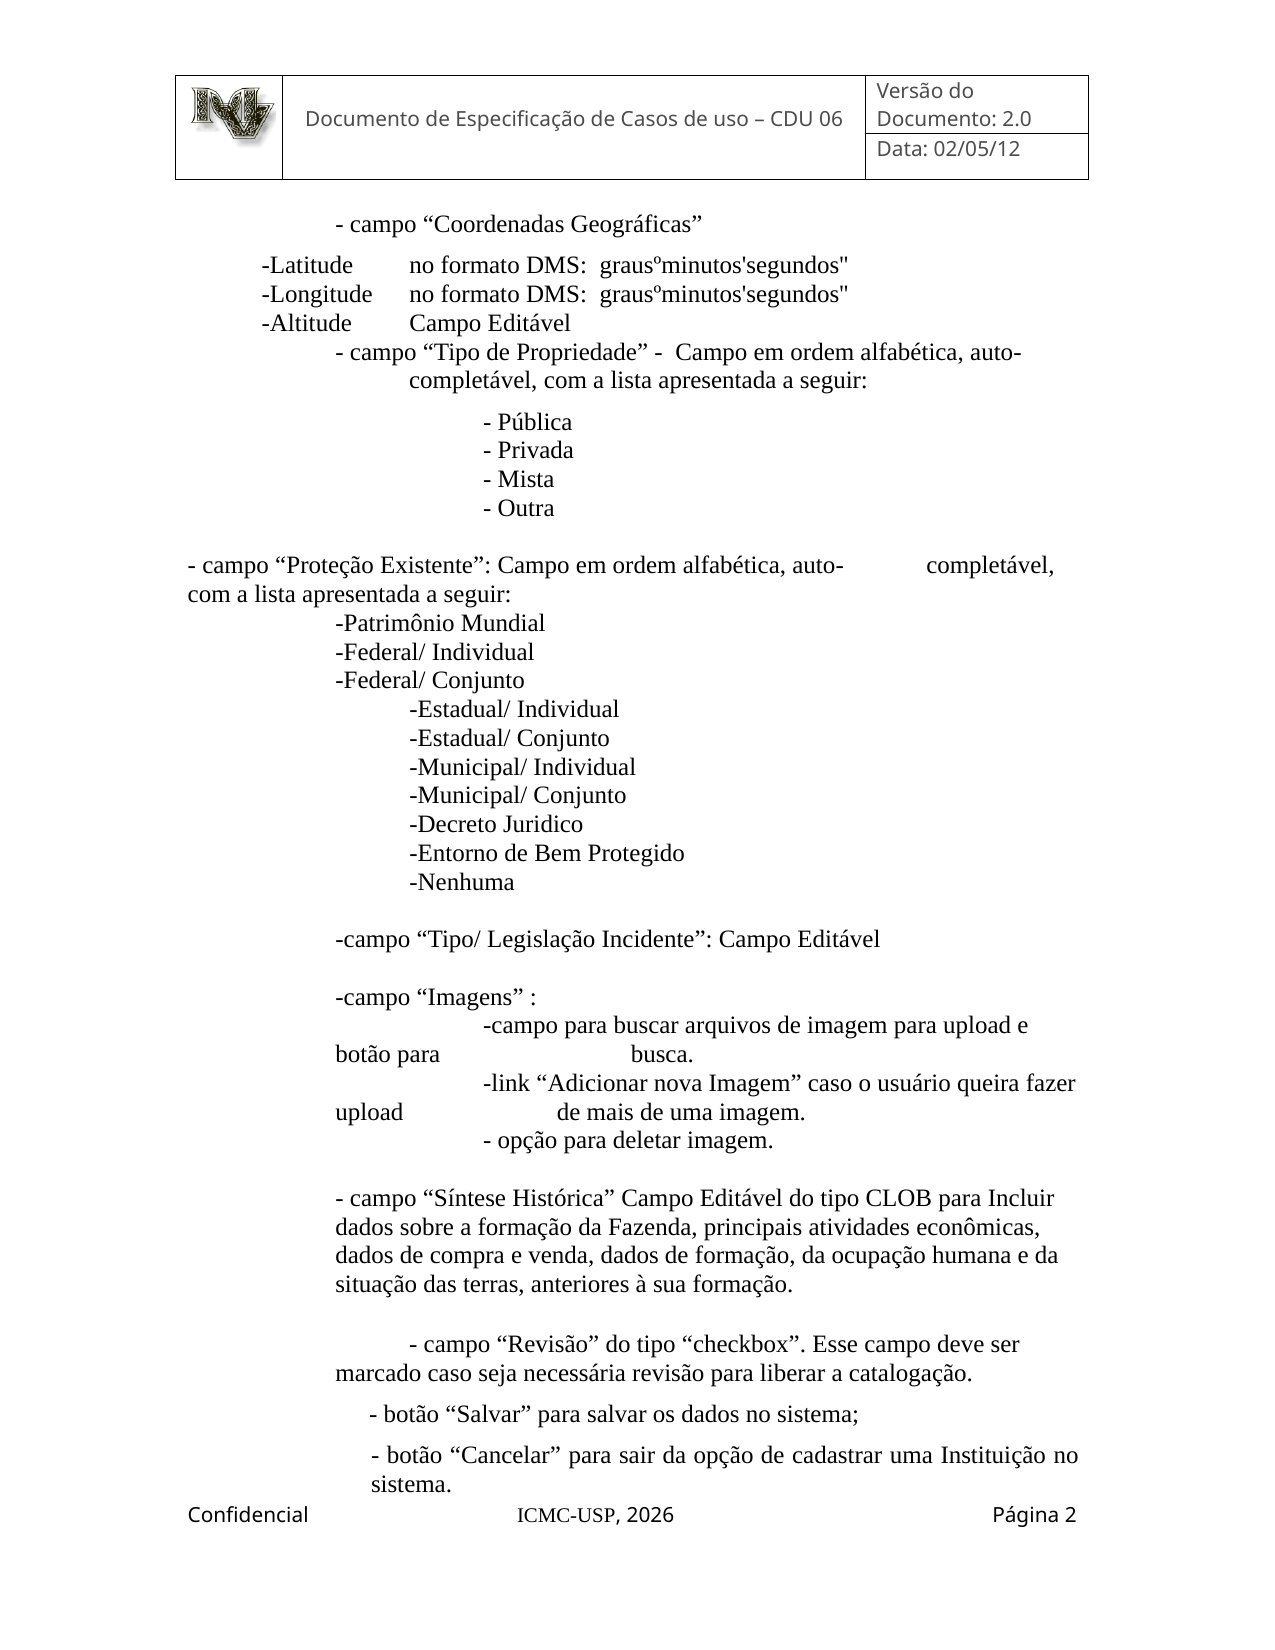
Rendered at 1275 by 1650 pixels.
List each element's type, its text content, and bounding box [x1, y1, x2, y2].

text - opção para deletar imagem. [335, 1125, 1087, 1154]
text -Federal/ Conjunto [187, 665, 1087, 694]
text - Mista [335, 464, 1087, 493]
text -Longitude no formato DMS: grausºminutos'segundos'' [187, 279, 1087, 308]
text -Municipal/ Conjunto [187, 780, 1087, 809]
text -campo “Imagens” : [335, 982, 1087, 1010]
text -Altitude Campo Editável [187, 308, 1087, 337]
text -Nenhuma [187, 867, 1087, 895]
text -Latitude no formato DMS: grausºminutos'segundos'' [187, 250, 1087, 279]
text - campo “Revisão” do tipo “checkbox”. Esse campo deve ser marcado caso seja necessária revisão para liberar a catalogação. [335, 1329, 1087, 1387]
text - botão “Salvar” para salvar os dados no sistema; [295, 1399, 1087, 1428]
text - campo “Coordenadas Geográficas” [187, 209, 1087, 238]
text -Federal/ Individual [187, 637, 1087, 665]
text - campo “Tipo de Propriedade” - Campo em ordem alfabética, auto- completável, com a lista apresentada a seguir: [335, 337, 1087, 394]
text -Decreto Juridico [187, 809, 1087, 838]
text -campo para buscar arquivos de imagem para upload e botão para busca. [335, 1010, 1087, 1068]
text -Municipal/ Individual [187, 752, 1087, 780]
text -campo “Tipo/ Legislação Incidente”: Campo Editável [187, 924, 1087, 953]
text -Patrimônio Mundial [187, 608, 1087, 637]
text - campo “Proteção Existente”: Campo em ordem alfabética, auto- completável, com a lista apresentada a seguir: [187, 550, 1087, 608]
text - Privada [335, 435, 1087, 464]
text - Pública [335, 407, 1087, 435]
text -link “Adicionar nova Imagem” caso o usuário queira fazer upload de mais de uma imagem. [335, 1068, 1087, 1125]
text - botão “Cancelar” para sair da opção de cadastrar uma Instituição no sistema. [297, 1440, 1087, 1498]
text -Estadual/ Conjunto [187, 723, 1087, 752]
text -Estadual/ Individual [187, 694, 1087, 723]
text - campo “Síntese Histórica” Campo Editável do tipo CLOB para Incluir dados sobre a formação da Fazenda, principais atividades econômicas, dados de compra e venda, dados de formação, da ocupação humana e da situação das terras, anteriores à sua formação. [335, 1183, 1087, 1298]
text -Entorno de Bem Protegido [187, 838, 1087, 867]
text - Outra [335, 493, 1087, 522]
